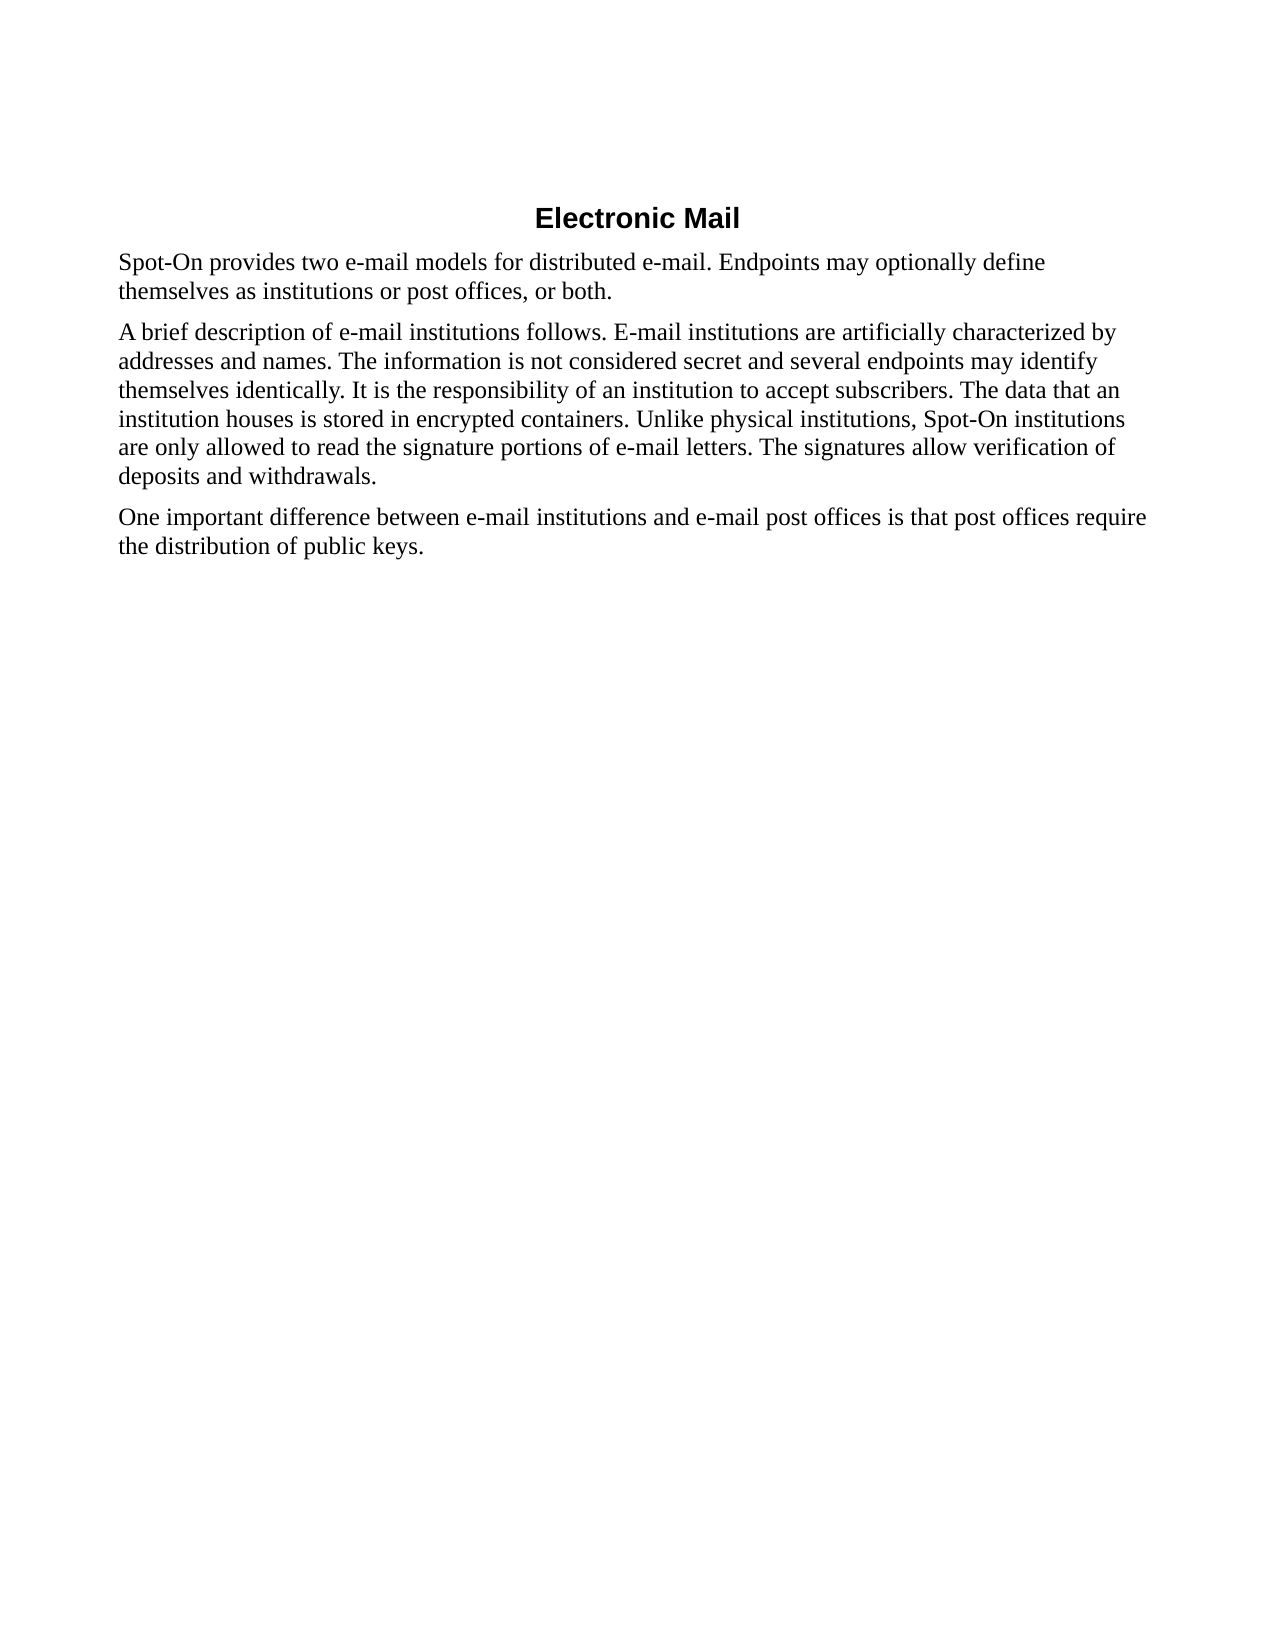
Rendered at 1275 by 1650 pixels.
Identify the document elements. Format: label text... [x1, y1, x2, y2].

text A brief description of e-mail institutions follows. E-mail institutions are artificially characterized by addresses and names. The information is not considered secret and several endpoints may identify themselves identically. It is the responsibility of an institution to accept subscribers. The data that an institution houses is stored in encrypted containers. Unlike physical institutions, Spot-On institutions are only allowed to read the signature portions of e-mail letters. The signatures allow verification of deposits and withdrawals. [118, 317, 1157, 490]
text Spot-On provides two e-mail models for distributed e-mail. Endpoints may optionally define themselves as institutions or post offices, or both. [118, 247, 1157, 305]
subtitle Electronic Mail [118, 201, 1157, 235]
text One important difference between e-mail institutions and e-mail post offices is that post offices require the distribution of public keys. [118, 502, 1157, 560]
